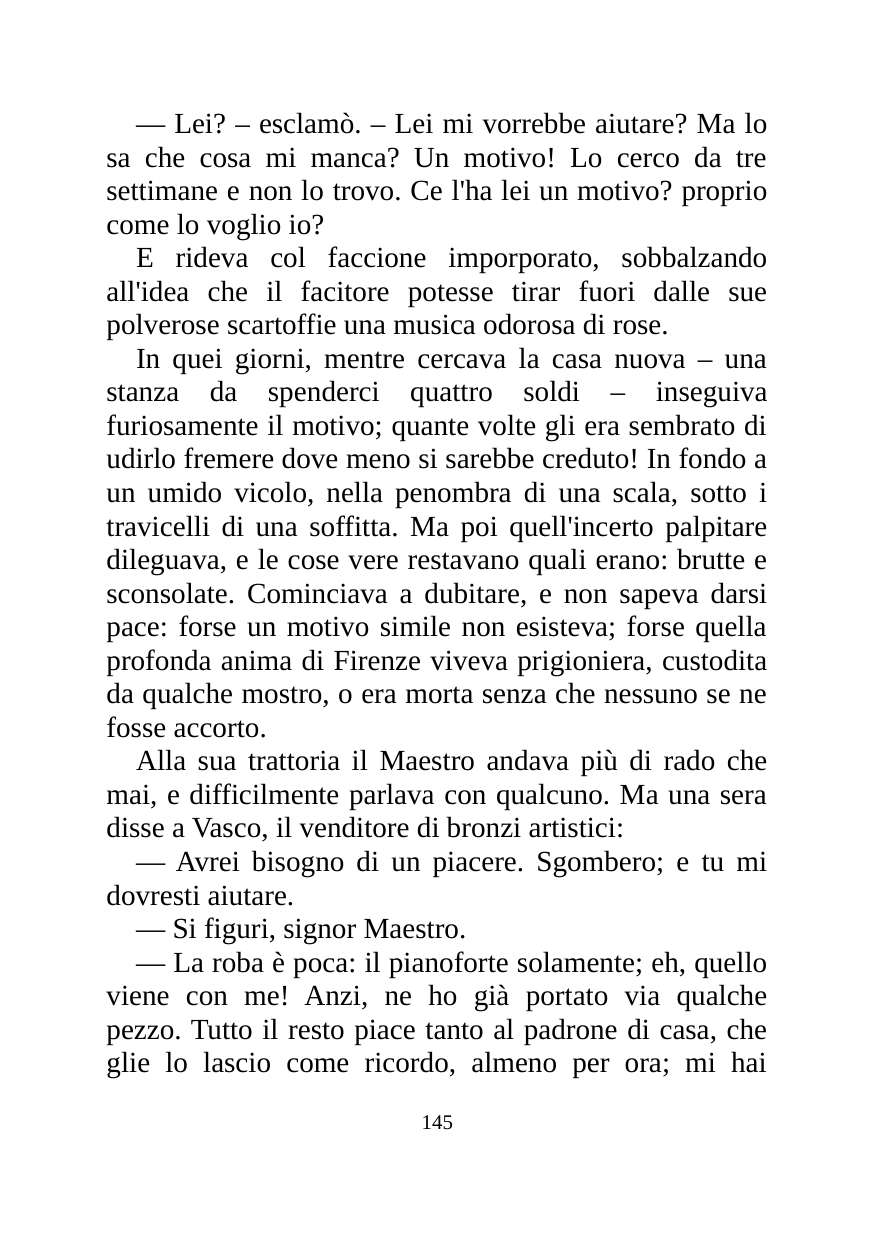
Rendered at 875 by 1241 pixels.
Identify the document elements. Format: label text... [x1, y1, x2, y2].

text — Lei? – esclamò. – Lei mi vorrebbe aiutare? Ma lo sa che cosa mi manca? Un motivo! Lo cerco da tre settimane e non lo trovo. Ce l'ha lei un motivo? proprio come lo voglio io? [106, 106, 768, 240]
text — La roba è poca: il pianoforte solamente; eh, quello viene con me! Anzi, ne ho già portato via qualche pezzo. Tutto il resto piace tanto al padrone di casa, che glie lo lascio come ricordo, almeno per ora; mi hai [106, 945, 768, 1079]
text — Si figuri, signor Maestro. [106, 911, 768, 945]
text E rideva col faccione imporporato, sobbalzando all'idea che il facitore potesse tirar fuori dalle sue polverose scartoffie una musica odorosa di rose. [106, 240, 768, 341]
text In quei giorni, mentre cercava la casa nuova – una stanza da spenderci quattro soldi – inseguiva furiosamente il motivo; quante volte gli era sembrato di udirlo fremere dove meno si sarebbe creduto! In fondo a un umido vicolo, nella penombra di una scala, sotto i travicelli di una soffitta. Ma poi quell'incerto palpitare dileguava, e le cose vere restavano quali erano: brutte e sconsolate. Cominciava a dubitare, e non sapeva darsi pace: forse un motivo simile non esisteva; forse quella profonda anima di Firenze viveva prigioniera, custodita da qualche mostro, o era morta senza che nessuno se ne fosse accorto. [106, 341, 768, 743]
text Alla sua trattoria il Maestro andava più di rado che mai, e difficilmente parlava con qualcuno. Ma una sera disse a Vasco, il venditore di bronzi artistici: [106, 743, 768, 844]
text — Avrei bisogno di un piacere. Sgombero; e tu mi dovresti aiutare. [106, 844, 768, 911]
